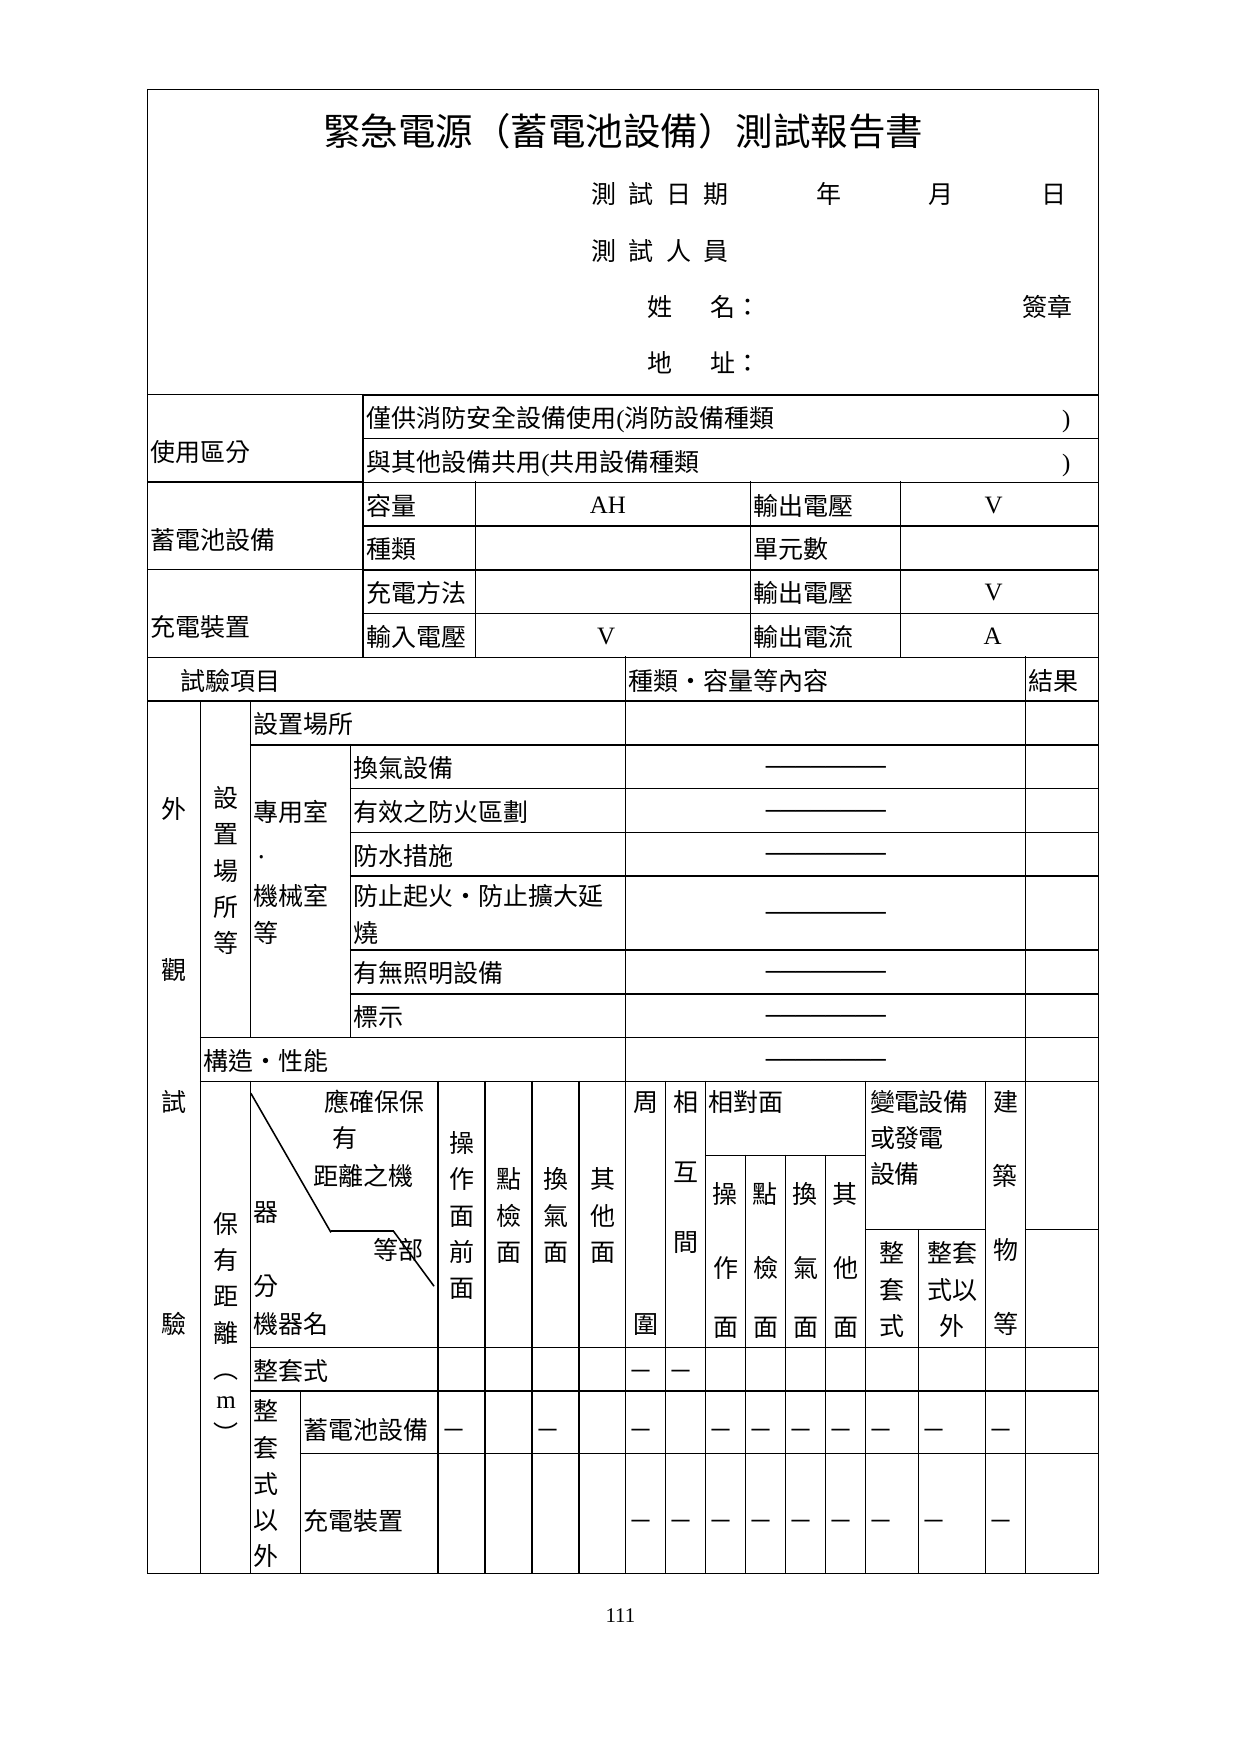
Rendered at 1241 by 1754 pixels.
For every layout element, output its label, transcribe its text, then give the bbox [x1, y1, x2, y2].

table_cell [580, 1392, 625, 1453]
table_cell [148, 1390, 200, 1453]
table_cell 操作面前面 [439, 1082, 484, 1346]
table_cell － [866, 1454, 918, 1573]
table_cell 輸出電壓 [751, 483, 900, 525]
table_cell ‧ [251, 831, 350, 875]
table_cell 相 互 間 [666, 1082, 705, 1346]
table_cell [439, 1454, 484, 1573]
table_cell 機械室等 [251, 875, 350, 949]
table_cell 構造‧性能 [201, 1038, 625, 1081]
table_cell 整套式 [251, 1348, 437, 1390]
table_cell － [746, 1392, 785, 1453]
table_cell 整 套 式 [866, 1230, 918, 1346]
table_cell － [533, 1392, 578, 1453]
table_cell A [901, 614, 1098, 656]
table_cell － [666, 1348, 705, 1390]
table_cell 地 址： [588, 338, 1098, 394]
table_cell 圍 [626, 1303, 665, 1346]
table_cell 整套式以外 [251, 1392, 300, 1573]
table_cell 有無照明設備 [351, 951, 625, 993]
table_cell 機器名 １ [251, 1303, 437, 1346]
table_cell － [786, 1454, 825, 1573]
table_cell [148, 1453, 200, 1573]
table_cell [986, 1348, 1025, 1390]
table_cell 氣 [786, 1229, 825, 1303]
table_cell 輸出電流 [751, 614, 900, 656]
table_cell 作 [706, 1229, 745, 1303]
table_cell [626, 1155, 665, 1229]
table_cell [1026, 1082, 1098, 1154]
table_cell 距離之機器 [288, 1155, 437, 1229]
table_cell 設置場所 [251, 702, 625, 744]
table_cell － [626, 1348, 665, 1390]
table_cell [746, 1348, 785, 1390]
table_cell [1026, 833, 1098, 875]
table_cell [148, 338, 588, 394]
table_cell ──────── [626, 833, 1025, 875]
table_cell － [706, 1454, 745, 1573]
table_cell [1026, 1454, 1098, 1573]
table_cell 築 [986, 1155, 1025, 1229]
table_cell [486, 1454, 531, 1573]
table_cell AH [476, 483, 750, 525]
table_cell － [826, 1454, 865, 1573]
table_header 緊急電源（蓄電池設備）測試報告書 [148, 90, 1098, 169]
table_cell [486, 1348, 531, 1390]
table_cell 有效之防火區劃 [351, 789, 625, 831]
table_cell 面 [786, 1303, 825, 1346]
table_cell [1026, 789, 1098, 831]
table_cell [486, 1392, 531, 1453]
table_cell 測 試 日 期 年 月 日 [588, 169, 1098, 225]
table_cell [866, 1348, 918, 1390]
table_cell － [919, 1392, 985, 1453]
table_cell － [666, 1454, 705, 1573]
table_cell [826, 1348, 865, 1390]
table_cell [148, 169, 588, 225]
table_cell － [439, 1392, 484, 1453]
table_cell 應確保保有 [251, 1082, 437, 1154]
table_cell 與其他設備共用(共用設備種類 ) [364, 439, 1098, 481]
table_cell [1026, 877, 1098, 949]
table_cell － [626, 1392, 665, 1453]
table_cell 距離之機器 [251, 1155, 327, 1229]
table_cell 測 試 人 員 [588, 225, 1098, 281]
table_cell [148, 1229, 200, 1303]
table_cell 充電裝置 [148, 570, 362, 656]
table_cell V [476, 614, 750, 656]
table_cell 結果 [1026, 658, 1098, 700]
table_cell 相對面 [706, 1082, 865, 1154]
table_cell 等部分 [251, 1229, 437, 1303]
table_cell ──────── [626, 746, 1025, 788]
table_cell 僅供消防安全設備使用(消防設備種類 ) [364, 396, 1098, 438]
table_cell 設 置 場 所 等 [201, 702, 250, 1037]
table_cell [148, 281, 588, 338]
table_cell [580, 1454, 625, 1573]
table_cell [901, 527, 1098, 569]
table_cell － [986, 1392, 1025, 1453]
table_cell V [901, 571, 1098, 613]
table_cell [1026, 746, 1098, 788]
table_cell 點 [746, 1156, 785, 1229]
table_cell 操 [706, 1156, 745, 1229]
table_cell [148, 875, 200, 949]
table_cell － [866, 1392, 918, 1453]
table_cell － [826, 1392, 865, 1453]
table_cell ──────── [626, 877, 1025, 949]
table_cell [148, 831, 200, 875]
table_cell 他 [826, 1229, 865, 1303]
table_cell [148, 702, 200, 744]
table_cell 其他面 [580, 1082, 625, 1346]
table_cell [148, 744, 200, 788]
table_cell [148, 225, 588, 281]
table_cell [1026, 1230, 1098, 1303]
table_cell 面 [826, 1303, 865, 1346]
table_cell [1026, 1303, 1098, 1346]
table_cell － [706, 1392, 745, 1453]
table_cell [148, 993, 200, 1037]
table_cell ──────── [626, 951, 1025, 993]
table_cell [706, 1348, 745, 1390]
table_cell 輸出電壓 [751, 571, 900, 613]
table_cell 充電方法 [364, 571, 475, 613]
table_cell [626, 702, 1025, 744]
table_cell 周 [626, 1082, 665, 1154]
table_cell 保 有 距 離 ︵ m ︶ [201, 1082, 250, 1573]
table_cell 使用區分 [148, 395, 362, 481]
table_cell 輸入電壓 [364, 614, 475, 656]
table_cell 其 [826, 1156, 865, 1229]
table_cell 觀 [148, 949, 200, 993]
table_cell 蓄電池設備 [301, 1392, 437, 1453]
table_cell [1026, 1392, 1098, 1453]
table_cell 蓄電池設備 [148, 483, 362, 569]
table_cell － [626, 1454, 665, 1573]
table_cell [1026, 1038, 1098, 1081]
table_cell [1026, 951, 1098, 993]
table_cell [1026, 995, 1098, 1037]
table_cell [476, 527, 750, 569]
table_cell ──────── [626, 789, 1025, 831]
table_cell [1026, 1155, 1098, 1229]
table_cell 試驗項目 [148, 658, 625, 700]
table_cell 面 [746, 1303, 785, 1346]
table_cell 專用室 [251, 788, 350, 831]
table_cell ──────── [626, 995, 1025, 1037]
table_cell 充電裝置 [301, 1454, 437, 1573]
table_cell 試 [148, 1081, 200, 1154]
table_cell [626, 1229, 665, 1303]
table_cell 建 [986, 1082, 1025, 1154]
table_cell [666, 1392, 705, 1453]
table_cell [786, 1348, 825, 1390]
table_cell ──────── [626, 1038, 1025, 1081]
table_cell 容量 [364, 483, 475, 525]
table_cell [533, 1348, 578, 1390]
table_cell 點檢面 [486, 1082, 531, 1346]
table_cell 換氣設備 [351, 746, 625, 788]
table_cell 防止起火‧防止擴大延燒 [351, 877, 625, 949]
table_cell 等 [986, 1303, 1025, 1346]
table_cell [148, 1346, 200, 1390]
table_cell 驗 [148, 1303, 200, 1346]
table_cell 物 [986, 1229, 1025, 1303]
table_cell 整套 式以 外 [919, 1230, 985, 1346]
table_cell [580, 1348, 625, 1390]
table_cell － [986, 1454, 1025, 1573]
table_cell [251, 949, 350, 993]
table_cell 種類 [364, 527, 475, 569]
table_cell [476, 571, 750, 613]
table_cell [1026, 1348, 1098, 1390]
table_cell 外 [148, 788, 200, 831]
table_cell － [786, 1392, 825, 1453]
table_cell [251, 993, 350, 1037]
table_cell [919, 1348, 985, 1390]
table_cell V [901, 483, 1098, 525]
table_cell 變電設備或發電 設備 [866, 1082, 985, 1229]
table_cell [533, 1454, 578, 1573]
table_cell [251, 746, 350, 788]
table_cell 換 [786, 1156, 825, 1229]
table_cell 面 [706, 1303, 745, 1346]
table_cell 單元數 [751, 527, 900, 569]
table_cell [148, 1155, 200, 1229]
table_cell [148, 1037, 200, 1081]
table_cell － [746, 1454, 785, 1573]
table_cell 標示 [351, 995, 625, 1037]
table_cell － [919, 1454, 985, 1573]
table_cell 檢 [746, 1229, 785, 1303]
table_cell 換氣面 [533, 1082, 578, 1346]
table_cell 種類‧容量等內容 [626, 658, 1025, 700]
table_cell [1026, 702, 1098, 744]
table_cell 防水措施 [351, 833, 625, 875]
table_cell [439, 1348, 484, 1390]
table_cell 姓 名： 簽章 [588, 281, 1098, 338]
